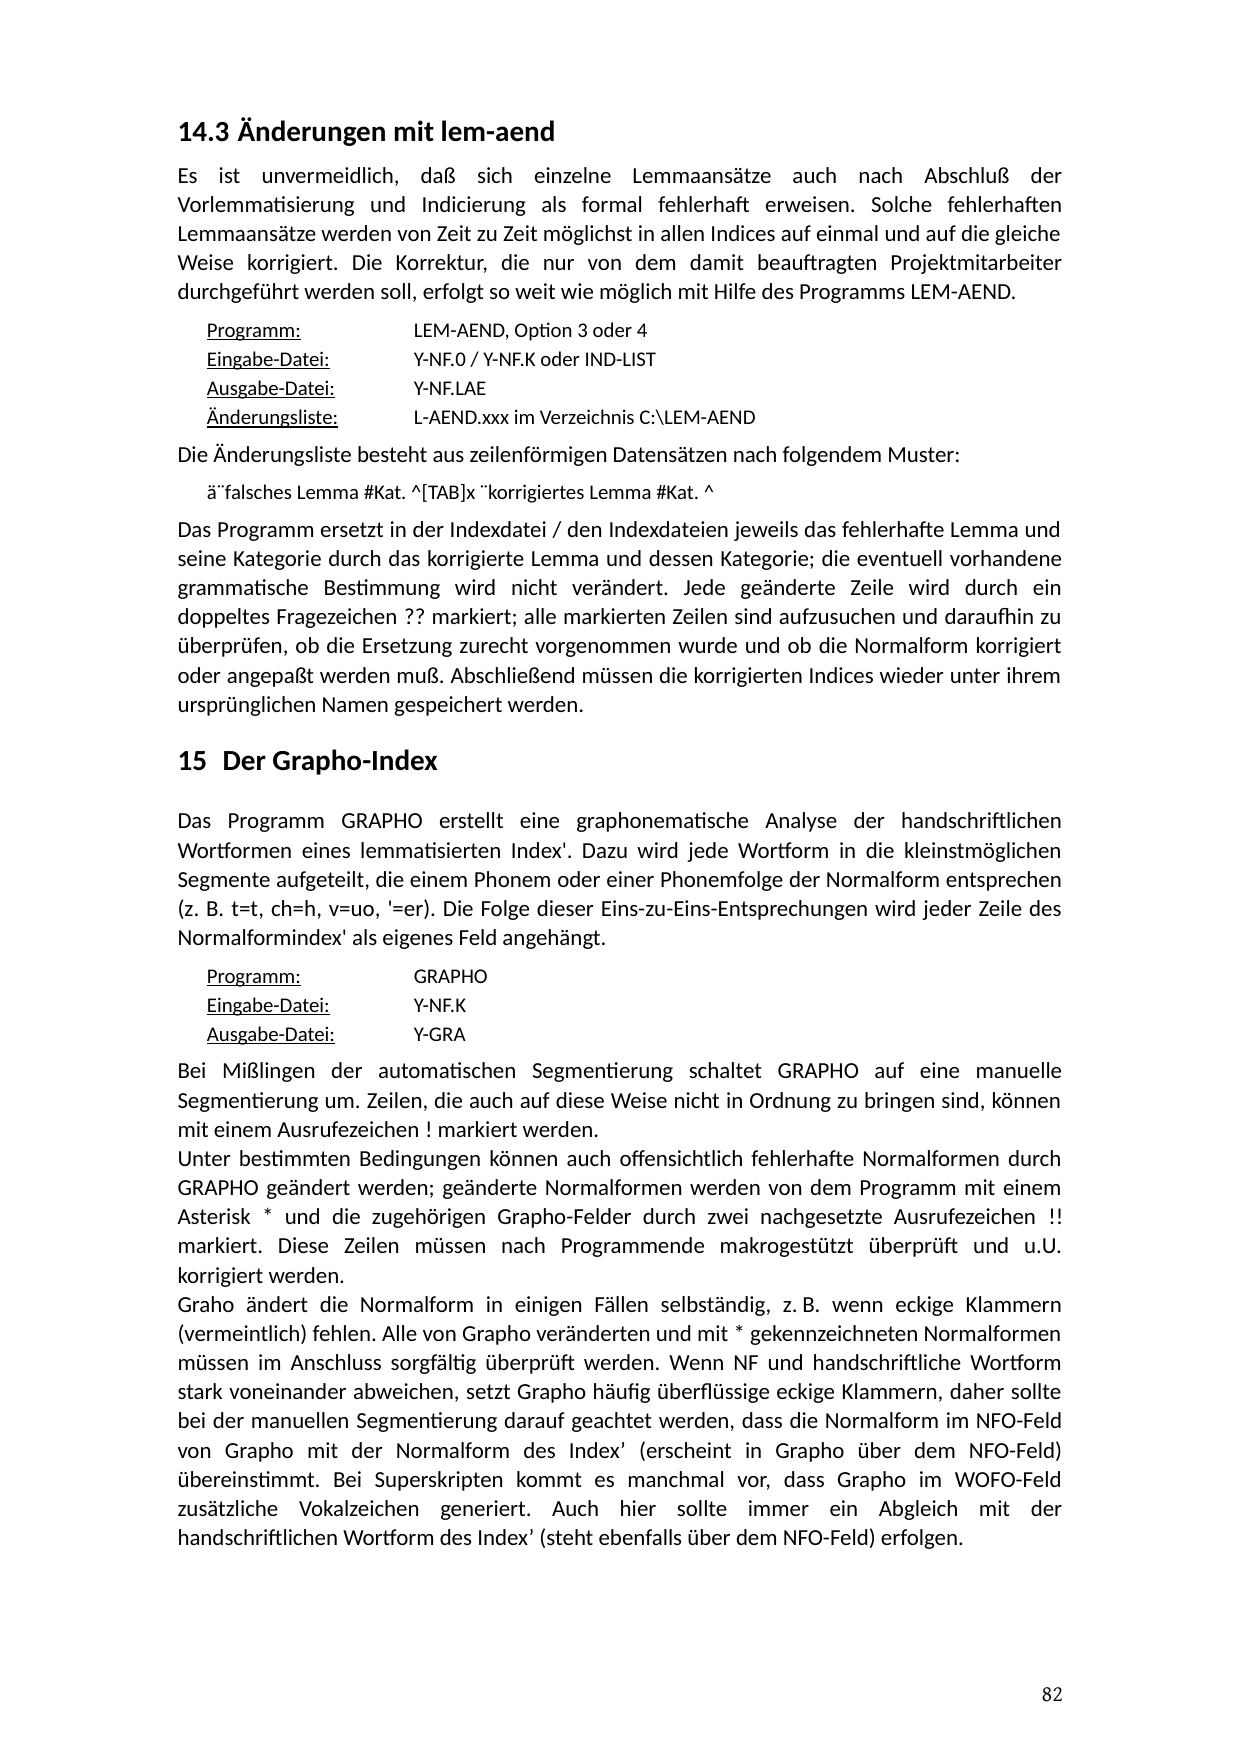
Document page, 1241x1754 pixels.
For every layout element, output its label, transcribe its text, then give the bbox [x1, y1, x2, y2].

text Die Änderungsliste besteht aus zeilenförmigen Datensätzen nach folgendem Muster: [177, 439, 1063, 468]
subtitle Programm: GRAPHO [207, 960, 1063, 989]
text Das Programm GRAPHO erstellt eine graphonematische Analyse der handschriftlichen Wortformen eines lemmatisierten Index'. Dazu wird jede Wortform in die kleinstmöglichen Segmente aufgeteilt, die einem Phonem oder einer Phonemfolge der Normalform entsprechen (z. B. t=t, ch=h, v=uo, '=er). Die Folge dieser Eins-zu-Eins-Entsprechungen wird jeder Zeile des Normalformindex' als eigenes Feld angehängt. [177, 806, 1063, 951]
text Das Programm ersetzt in der Indexdatei / den Indexdateien jeweils das fehlerhafte Lemma und seine Kategorie durch das korrigierte Lemma und dessen Kategorie; die eventuell vorhandene grammatische Bestimmung wird nicht verändert. Jede geänderte Zeile wird durch ein doppeltes Fragezeichen ?? markiert; alle markierten Zeilen sind aufzusuchen und daraufhin zu überprüfen, ob die Ersetzung zurecht vorgenommen wurde und ob die Normalform korrigiert oder angepaßt werden muß. Abschließend müssen die korrigierten Indices wieder unter ihrem ursprünglichen Namen gespeichert werden. [177, 514, 1063, 718]
text Es ist unvermeidlich, daß sich einzelne Lemmaansätze auch nach Abschluß der Vorlemmatisierung und Indicierung als formal fehlerhaft erweisen. Solche fehlerhaften Lemmaansätze werden von Zeit zu Zeit möglichst in allen Indices auf einmal und auf die gleiche Weise korrigiert. Die Korrektur, die nur von dem damit beauftragten Projektmitarbeiter durchgeführt werden soll, erfolgt so weit wie möglich mit Hilfe des Programms LEM-AEND. [177, 160, 1063, 306]
subtitle Änderungen mit lem-aend [177, 118, 1063, 147]
text Ausgabe-Datei: Y-NF.LAE [207, 372, 1063, 401]
text ä¨falsches Lemma #Kat. ^[TAB]x ¨korrigiertes Lemma #Kat. ^ [207, 476, 1063, 506]
text Eingabe-Datei: Y-NF.0 / Y-NF.K oder IND-LIST [207, 343, 1063, 372]
text Änderungsliste: L-AEND.xxx im Verzeichnis C:\LEM-AEND [207, 401, 1063, 431]
text Graho ändert die Normalform in einigen Fällen selbständig, z. B. wenn eckige Klammern (vermeintlich) fehlen. Alle von Grapho veränderten und mit * gekennzeichneten Normalformen müssen im Anschluss sorgfältig überprüft werden. Wenn NF und handschriftliche Wortform stark voneinander abweichen, setzt Grapho häufig überflüssige eckige Klammern, daher sollte bei der manuellen Segmentierung darauf geachtet werden, dass die Normalform im NFO-Feld von Grapho mit der Normalform des Index’ (erscheint in Grapho über dem NFO-Feld) übereinstimmt. Bei Superskripten kommt es manchmal vor, dass Grapho im WOFO-Feld zusätzliche Vokalzeichen generiert. Auch hier sollte immer ein Abgleich mit der handschriftlichen Wortform des Index’ (steht ebenfalls über dem NFO-Feld) erfolgen. [177, 1289, 1063, 1551]
text Unter bestimmten Bedingungen können auch offensichtlich fehlerhafte Normalformen durch GRAPHO geändert werden; geänderte Normalformen werden von dem Programm mit einem Asterisk * und die zugehörigen Grapho-Felder durch zwei nachgesetzte Ausrufezeichen !! markiert. Diese Zeilen müssen nach Programmende makrogestützt überprüft und u.U. korrigiert werden. [177, 1143, 1063, 1289]
text Bei Mißlingen der automatischen Segmentierung schaltet GRAPHO auf eine manuelle Segmentierung um. Zeilen, die auch auf diese Weise nicht in Ordnung zu bringen sind, können mit einem Ausrufezeichen ! markiert werden. [177, 1056, 1063, 1143]
text Eingabe-Datei: Y-NF.K [207, 989, 1063, 1018]
text Programm: LEM-AEND, Option 3 oder 4 [207, 314, 1063, 343]
text Ausgabe-Datei: Y-GRA [207, 1018, 1063, 1047]
subtitle Der Grapho-Index [177, 747, 1063, 776]
